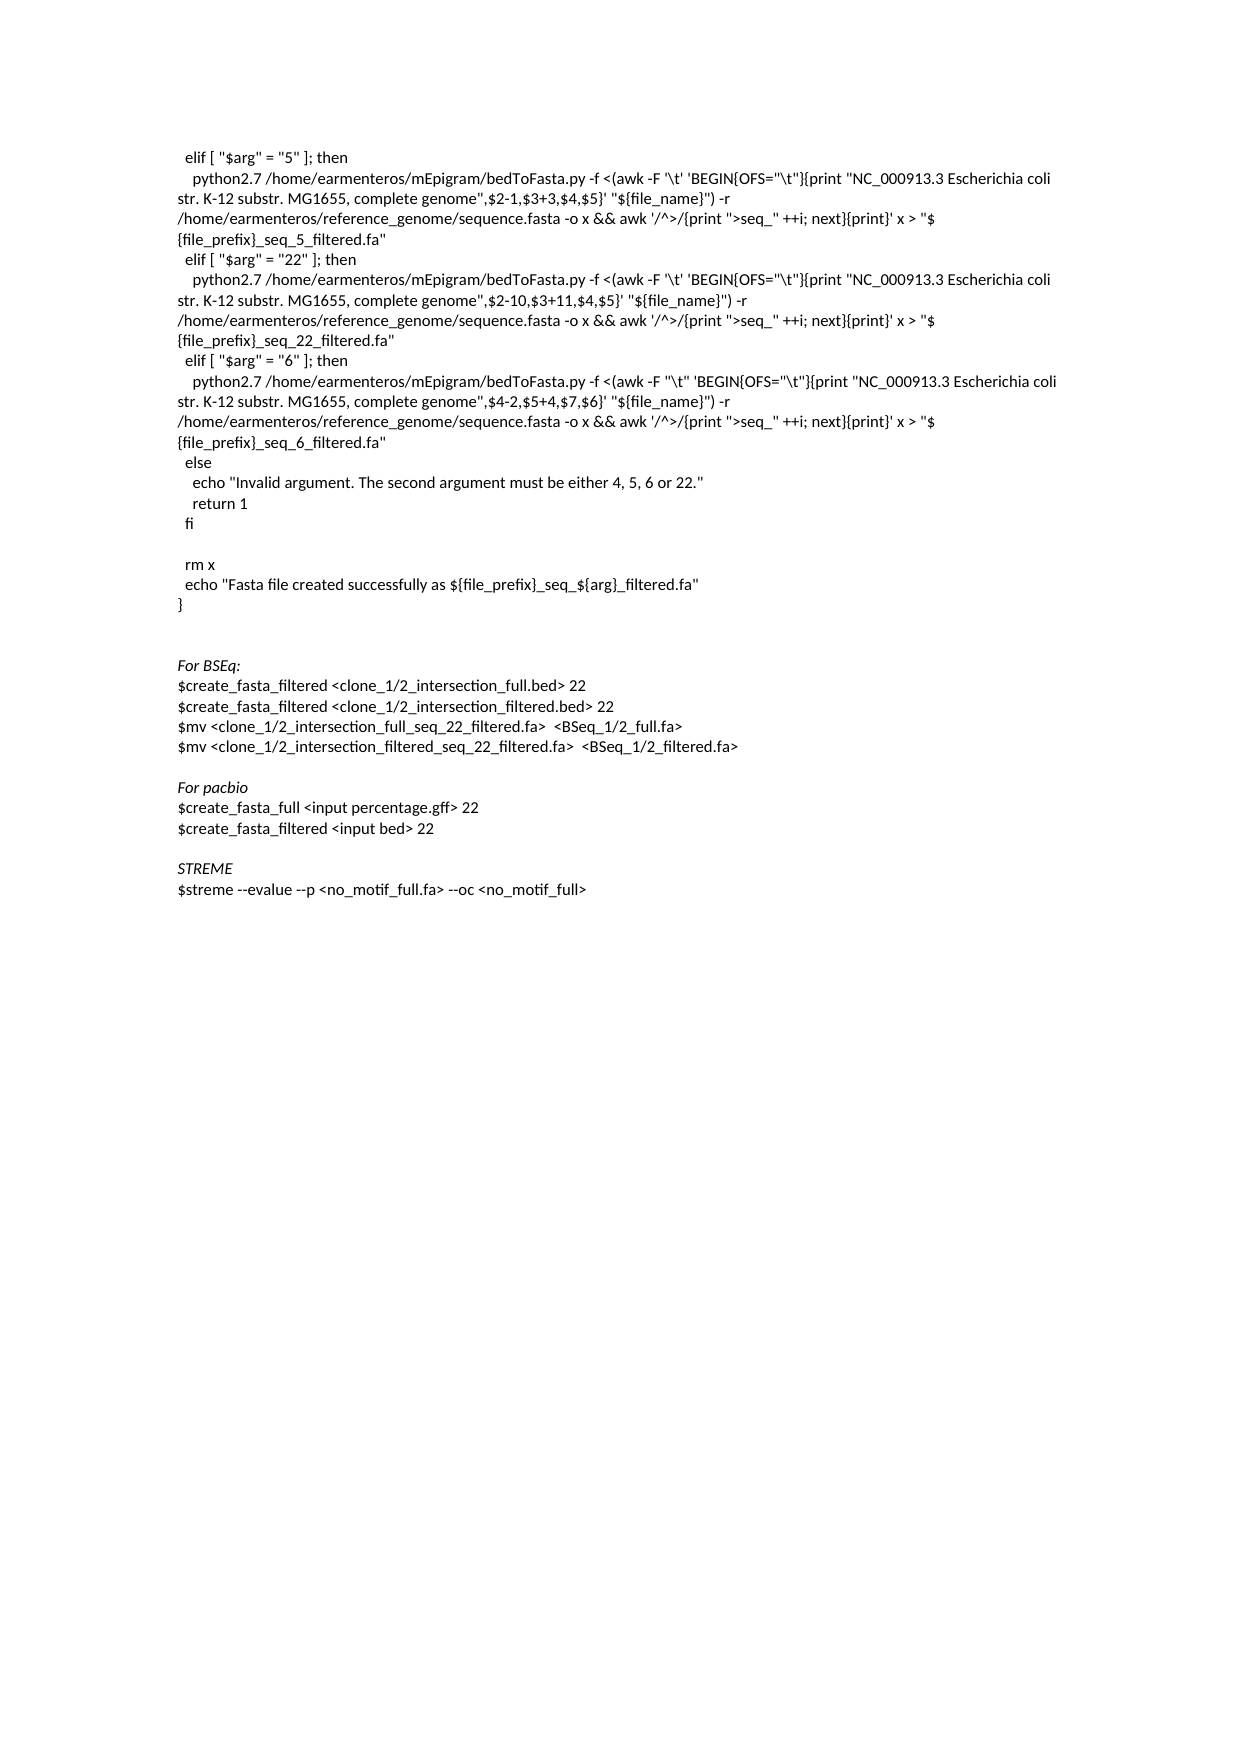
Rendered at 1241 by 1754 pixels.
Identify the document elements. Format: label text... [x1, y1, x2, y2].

text $create_fasta_full <input percentage.gff> 22 [177, 798, 1063, 818]
text elif [ "$arg" = "5" ]; then [177, 148, 1063, 168]
text For pacbio [177, 777, 1063, 798]
text $mv <clone_1/2_intersection_filtered_seq_22_filtered.fa> <BSeq_1/2_filtered.fa> [177, 737, 1063, 757]
text $mv <clone_1/2_intersection_full_seq_22_filtered.fa> <BSeq_1/2_full.fa> [177, 716, 1063, 737]
text } [177, 594, 1063, 615]
text rm x [177, 554, 1063, 574]
text elif [ "$arg" = "6" ]; then [177, 351, 1063, 371]
text echo "Fasta file created successfully as ${file_prefix}_seq_${arg}_filtered.fa" [177, 574, 1063, 594]
text elif [ "$arg" = "22" ]; then [177, 249, 1063, 269]
text $streme --evalue --p <no_motif_full.fa> --oc <no_motif_full> [177, 879, 1063, 899]
text fi [177, 513, 1063, 533]
text python2.7 /home/earmenteros/mEpigram/bedToFasta.py -f <(awk -F "\t" 'BEGIN{OFS="\t"}{print "NC_000913.3 Escherichia coli str. K-12 substr. MG1655, complete genome",$4-2,$5+4,$7,$6}' "${file_name}") -r /home/earmenteros/reference_genome/sequence.fasta -o x && awk '/^>/{print ">seq_" ++i; next}{print}' x > "${file_prefix}_seq_6_filtered.fa" [177, 371, 1063, 452]
text $create_fasta_filtered <input bed> 22 [177, 818, 1063, 838]
text STREME [177, 858, 1063, 879]
text $create_fasta_filtered <clone_1/2_intersection_full.bed> 22 [177, 676, 1063, 696]
text echo "Invalid argument. The second argument must be either 4, 5, 6 or 22." [177, 473, 1063, 493]
text For BSEq: [177, 655, 1063, 676]
text $create_fasta_filtered <clone_1/2_intersection_filtered.bed> 22 [177, 696, 1063, 716]
text return 1 [177, 493, 1063, 513]
text else [177, 452, 1063, 473]
text python2.7 /home/earmenteros/mEpigram/bedToFasta.py -f <(awk -F '\t' 'BEGIN{OFS="\t"}{print "NC_000913.3 Escherichia coli str. K-12 substr. MG1655, complete genome",$2-1,$3+3,$4,$5}' "${file_name}") -r /home/earmenteros/reference_genome/sequence.fasta -o x && awk '/^>/{print ">seq_" ++i; next}{print}' x > "${file_prefix}_seq_5_filtered.fa" [177, 168, 1063, 249]
text python2.7 /home/earmenteros/mEpigram/bedToFasta.py -f <(awk -F '\t' 'BEGIN{OFS="\t"}{print "NC_000913.3 Escherichia coli str. K-12 substr. MG1655, complete genome",$2-10,$3+11,$4,$5}' "${file_name}") -r /home/earmenteros/reference_genome/sequence.fasta -o x && awk '/^>/{print ">seq_" ++i; next}{print}' x > "${file_prefix}_seq_22_filtered.fa" [177, 269, 1063, 351]
